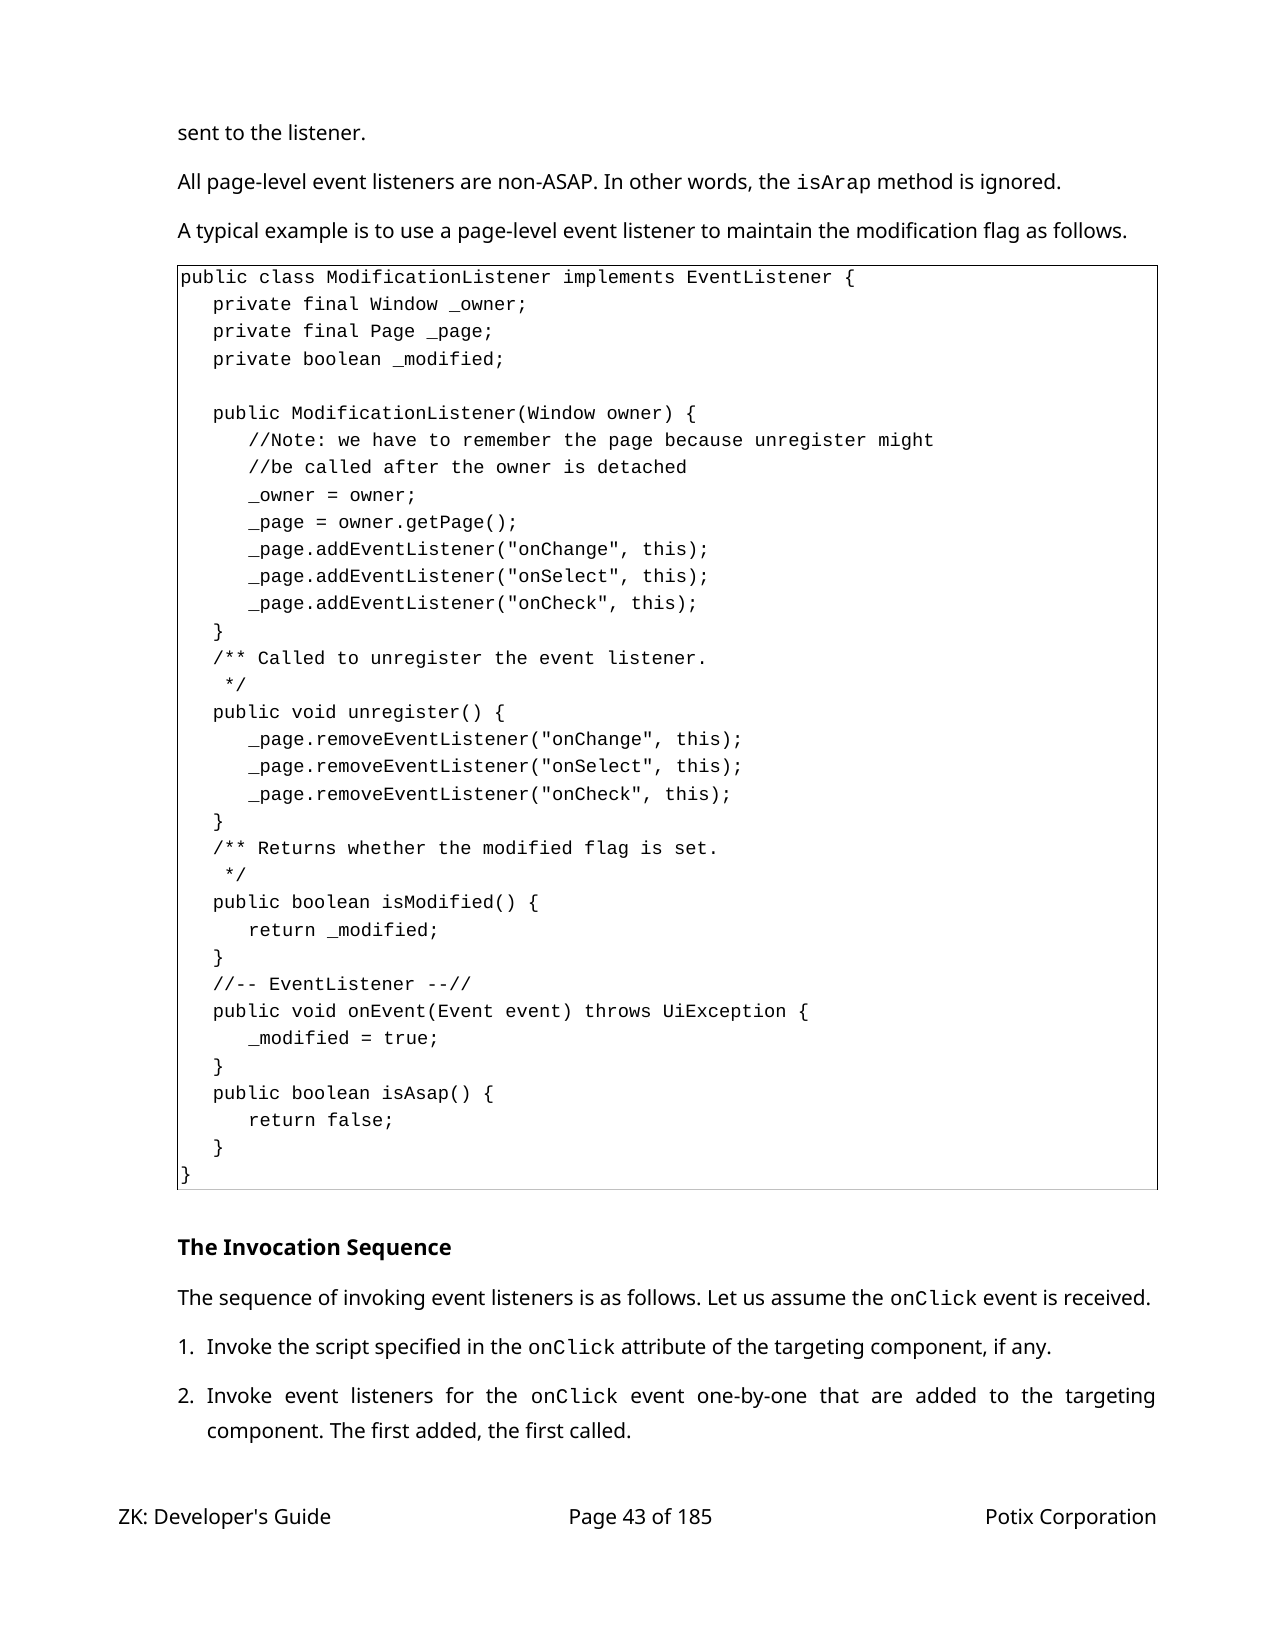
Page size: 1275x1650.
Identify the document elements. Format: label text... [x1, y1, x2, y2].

list Invoke the script specified in the onClick attribute of the targeting component, if any. [177, 1332, 1157, 1360]
text } [178, 945, 1157, 969]
text private final Page _page; [178, 319, 1157, 344]
text //be called after the owner is detached [178, 455, 1157, 479]
text return _modified; [178, 917, 1157, 942]
text _modified = true; [178, 1026, 1157, 1051]
text /** Returns whether the modified flag is set. [178, 836, 1157, 860]
text public ModificationListener(Window owner) { [178, 401, 1157, 425]
text All page-level event listeners are non-ASAP. In other words, the isArap method is ignored. [177, 167, 1157, 196]
text _page.removeEventListener("onSelect", this); [178, 754, 1157, 779]
text The sequence of invoking event listeners is as follows. Let us assume the onClick event is received. [177, 1283, 1157, 1311]
text _page.removeEventListener("onChange", this); [178, 727, 1157, 751]
text _page.addEventListener("onSelect", this); [178, 564, 1157, 588]
text } [178, 1053, 1157, 1078]
text _page = owner.getPage(); [178, 510, 1157, 534]
text } [178, 1135, 1157, 1159]
text return false; [178, 1108, 1157, 1132]
text //Note: we have to remember the page because unregister might [178, 428, 1157, 452]
text public void unregister() { [178, 700, 1157, 724]
text } [178, 618, 1157, 643]
text A typical example is to use a page-level event listener to maintain the modification flag as follows. [177, 216, 1157, 244]
text _owner = owner; [178, 482, 1157, 507]
text /** Called to unregister the event listener. [178, 646, 1157, 670]
list Invoke event listeners for the onClick event one-by-one that are added to the targeting component. The first added, the first called. [177, 1381, 1157, 1445]
text public boolean isAsap() { [178, 1081, 1157, 1105]
text */ [178, 673, 1157, 697]
text _page.addEventListener("onChange", this); [178, 537, 1157, 561]
text //-- EventListener --// [178, 972, 1157, 996]
text } [178, 809, 1157, 833]
subtitle The Invocation Sequence [177, 1232, 1157, 1262]
text _page.addEventListener("onCheck", this); [178, 591, 1157, 616]
text } [178, 1162, 1157, 1189]
text */ [178, 863, 1157, 887]
text private final Window _owner; [178, 292, 1157, 316]
text private boolean _modified; [178, 347, 1157, 371]
text sent to the listener. [177, 118, 1157, 146]
text public boolean isModified() { [178, 890, 1157, 914]
text public void onEvent(Event event) throws UiException { [178, 999, 1157, 1023]
text _page.removeEventListener("onCheck", this); [178, 782, 1157, 806]
text public class ModificationListener implements EventListener { [178, 266, 1157, 289]
